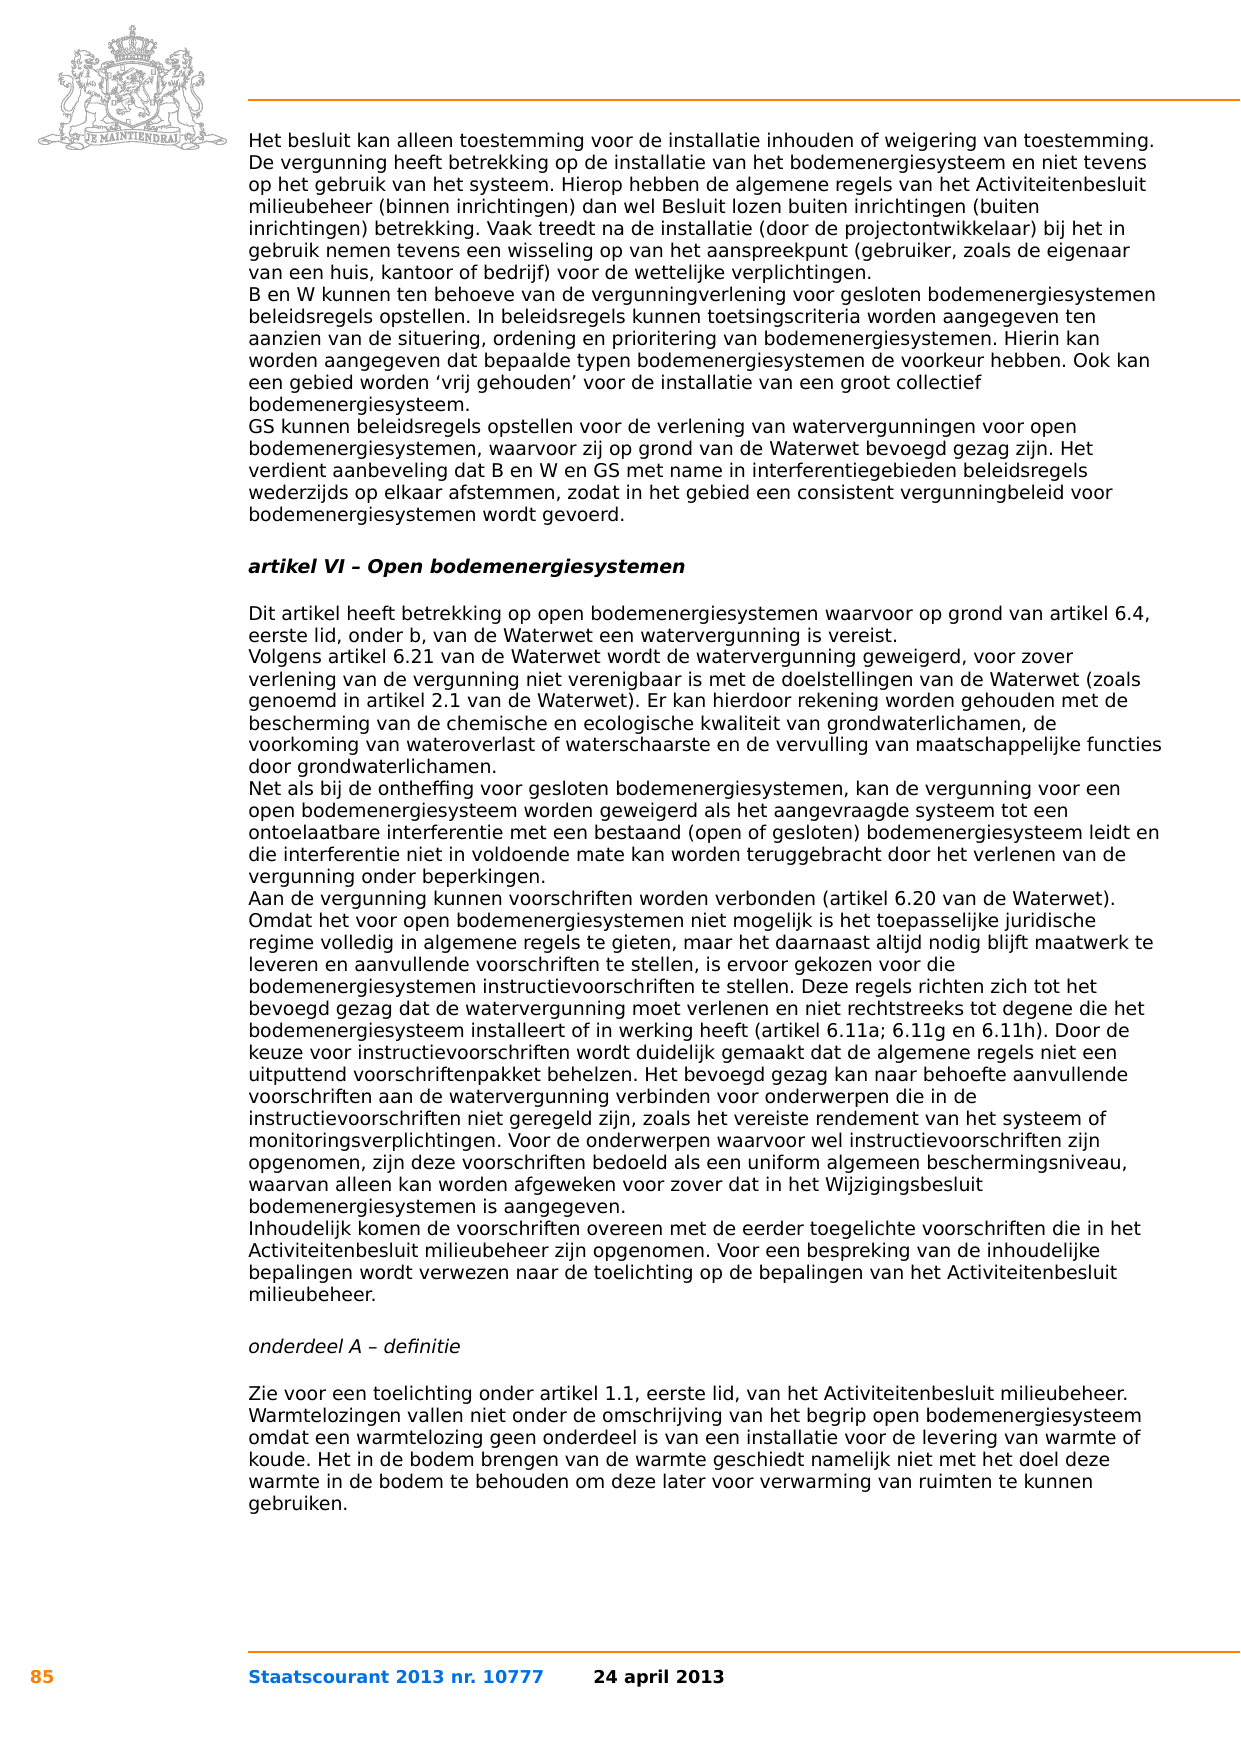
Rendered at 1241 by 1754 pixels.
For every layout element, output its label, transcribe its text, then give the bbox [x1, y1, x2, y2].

text Dit artikel heeft betrekking op open bodemenergiesystemen waarvoor op grond van artikel 6.4, eerste lid, onder b, van de Waterwet een watervergunning is vereist. [248, 602, 1163, 646]
picture [38, 25, 227, 150]
text B en W kunnen ten behoeve van de vergunningverlening voor gesloten bodemenergiesystemen beleidsregels opstellen. In beleidsregels kunnen toetsingscriteria worden aangegeven ten aanzien van de situering, ordening en prioritering van bodemenergiesystemen. Hierin kan worden aangegeven dat bepaalde typen bodemenergiesystemen de voorkeur hebben. Ook kan een gebied worden ‘vrij gehouden’ voor de installatie van een groot collectief bodemenergiesysteem. [248, 284, 1163, 416]
subtitle artikel VI – Open bodemenergiesystemen [248, 556, 1163, 577]
text Het besluit kan alleen toestemming voor de installatie inhouden of weigering van toestemming. De vergunning heeft betrekking op de installatie van het bodemenergiesysteem en niet tevens op het gebruik van het systeem. Hierop hebben de algemene regels van het Activiteitenbesluit milieubeheer (binnen inrichtingen) dan wel Besluit lozen buiten inrichtingen (buiten inrichtingen) betrekking. Vaak treedt na de installatie (door de projectontwikkelaar) bij het in gebruik nemen tevens een wisseling op van het aanspreekpunt (gebruiker, zoals de eigenaar van een huis, kantoor of bedrijf) voor de wettelijke verplichtingen. [248, 130, 1163, 284]
text Warmtelozingen vallen niet onder de omschrijving van het begrip open bodemenergiesysteem omdat een warmtelozing geen onderdeel is van een installatie voor de levering van warmte of koude. Het in de bodem brengen van de warmte geschiedt namelijk niet met het doel deze warmte in de bodem te behouden om deze later voor verwarming van ruimten te kunnen gebruiken. [248, 1405, 1163, 1515]
text Omdat het voor open bodemenergiesystemen niet mogelijk is het toepasselijke juridische regime volledig in algemene regels te gieten, maar het daarnaast altijd nodig blijft maatwerk te leveren en aanvullende voorschriften te stellen, is ervoor gekozen voor die bodemenergiesystemen instructievoorschriften te stellen. Deze regels richten zich tot het bevoegd gezag dat de watervergunning moet verlenen en niet rechtstreeks tot degene die het bodemenergiesysteem installeert of in werking heeft (artikel 6.11a; 6.11g en 6.11h). Door de keuze voor instructievoorschriften wordt duidelijk gemaakt dat de algemene regels niet een uitputtend voorschriftenpakket behelzen. Het bevoegd gezag kan naar behoefte aanvullende voorschriften aan de watervergunning verbinden voor onderwerpen die in de instructievoorschriften niet geregeld zijn, zoals het vereiste rendement van het systeem of monitoringsverplichtingen. Voor de onderwerpen waarvoor wel instructievoorschriften zijn opgenomen, zijn deze voorschriften bedoeld als een uniform algemeen beschermingsniveau, waarvan alleen kan worden afgeweken voor zover dat in het Wijzigingsbesluit bodemenergiesystemen is aangegeven. [248, 910, 1163, 1218]
text Aan de vergunning kunnen voorschriften worden verbonden (artikel 6.20 van de Waterwet). [248, 888, 1163, 910]
text Inhoudelijk komen de voorschriften overeen met de eerder toegelichte voorschriften die in het Activiteitenbesluit milieubeheer zijn opgenomen. Voor een bespreking van de inhoudelijke bepalingen wordt verwezen naar de toelichting op de bepalingen van het Activiteitenbesluit milieubeheer. [248, 1218, 1163, 1306]
subtitle onderdeel A – definitie [248, 1336, 1163, 1358]
text Net als bij de ontheffing voor gesloten bodemenergiesystemen, kan de vergunning voor een open bodemenergiesysteem worden geweigerd als het aangevraagde systeem tot een ontoelaatbare interferentie met een bestaand (open of gesloten) bodemenergiesysteem leidt en die interferentie niet in voldoende mate kan worden teruggebracht door het verlenen van de vergunning onder beperkingen. [248, 778, 1163, 888]
text GS kunnen beleidsregels opstellen voor de verlening van watervergunningen voor open bodemenergiesystemen, waarvoor zij op grond van de Waterwet bevoegd gezag zijn. Het verdient aanbeveling dat B en W en GS met name in interferentiegebieden beleidsregels wederzijds op elkaar afstemmen, zodat in het gebied een consistent vergunningbeleid voor bodemenergiesystemen wordt gevoerd. [248, 416, 1163, 526]
text Volgens artikel 6.21 van de Waterwet wordt de watervergunning geweigerd, voor zover verlening van de vergunning niet verenigbaar is met de doelstellingen van de Waterwet (zoals genoemd in artikel 2.1 van de Waterwet). Er kan hierdoor rekening worden gehouden met de bescherming van de chemische en ecologische kwaliteit van grondwaterlichamen, de voorkoming van wateroverlast of waterschaarste en de vervulling van maatschappelijke functies door grondwaterlichamen. [248, 646, 1163, 778]
text Zie voor een toelichting onder artikel 1.1, eerste lid, van het Activiteitenbesluit milieubeheer. [248, 1383, 1163, 1405]
